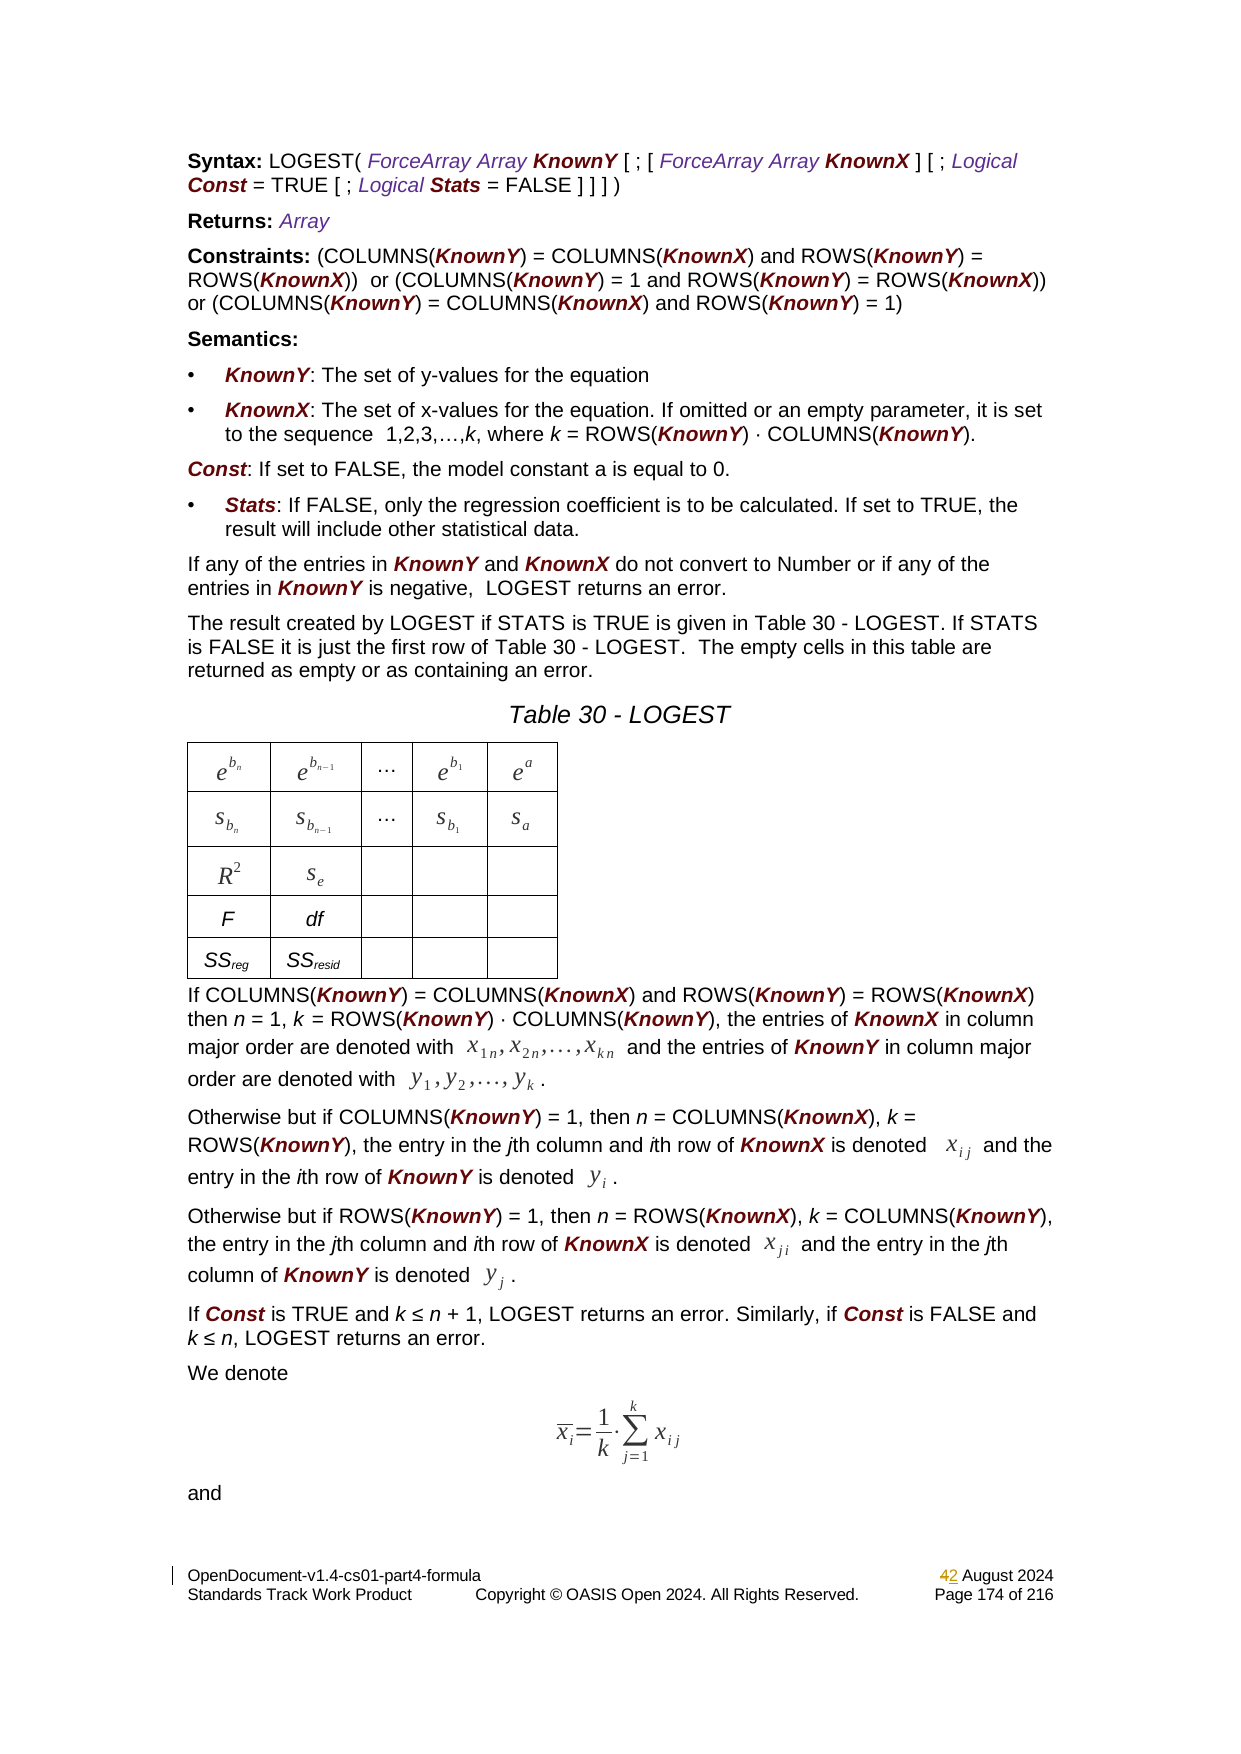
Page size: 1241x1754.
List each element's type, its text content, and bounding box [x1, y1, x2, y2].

text Otherwise but if COLUMNS(KnownY) = 1, then n = COLUMNS(KnownX), k = ROWS(KnownY), the entry in the jth column and ith row of KnownX is denoted and the entry in the ith row of KnownY is denoted . [187, 1106, 1053, 1192]
text We denote [187, 1362, 1053, 1385]
table_header [488, 743, 557, 791]
table_cell [188, 847, 270, 895]
table_cell [413, 938, 487, 978]
table_cell SSresid [271, 938, 361, 978]
table_cell [188, 792, 270, 846]
table_cell [271, 792, 361, 846]
table_cell F [188, 896, 270, 937]
list KnownY: The set of y-values for the equation [187, 363, 1053, 387]
list Stats: If FALSE, only the regression coefficient is to be calculated. If set to TRUE, the result will include other statistical data. [187, 493, 1053, 541]
text Semantics: [187, 327, 1053, 351]
table_cell SSreg [188, 938, 270, 978]
table_cell … [362, 792, 412, 846]
table_cell [488, 792, 557, 846]
table_cell [488, 847, 557, 895]
text Otherwise but if ROWS(KnownY) = 1, then n = ROWS(KnownX), k = COLUMNS(KnownY), the entry in the jth column and ith row of KnownX is denoted and the entry in the jth column of KnownY is denoted . [187, 1204, 1053, 1290]
table_cell [362, 896, 412, 937]
text Const: If set to FALSE, the model constant a is equal to 0. [187, 458, 1053, 481]
table_header [188, 743, 270, 791]
text Table 30 - LOGEST [187, 701, 1053, 729]
table_cell [413, 896, 487, 937]
table_cell [413, 792, 487, 846]
text Returns: Array [187, 209, 1053, 233]
text If COLUMNS(KnownY) = COLUMNS(KnownX) and ROWS(KnownY) = ROWS(KnownX) then n = 1, k = ROWS(KnownY) ∙ COLUMNS(KnownY), the entries of KnownX in column major order are denoted with and the entries of KnownY in column major order are denoted with . [187, 984, 1053, 1094]
table_header [271, 743, 361, 791]
table_cell [488, 938, 557, 978]
table_header … [362, 743, 412, 791]
text Constraints: (COLUMNS(KnownY) = COLUMNS(KnownX) and ROWS(KnownY) = ROWS(KnownX)) or (COLUMNS(KnownY) = 1 and ROWS(KnownY) = ROWS(KnownX)) or (COLUMNS(KnownY) = COLUMNS(KnownX) and ROWS(KnownY) = 1) [187, 245, 1053, 315]
table_cell [362, 938, 412, 978]
table_cell [362, 847, 412, 895]
text The result created by LOGEST if STATS is TRUE is given in Table 30 - LOGEST. If STATS is FALSE it is just the first row of Table 30 - LOGEST. The empty cells in this table are returned as empty or as containing an error. [187, 612, 1053, 682]
text and [187, 1481, 1053, 1505]
table_cell [413, 847, 487, 895]
text Syntax: LOGEST( ForceArray Array KnownY [ ; [ ForceArray Array KnownX ] [ ; Logical Const = TRUE [ ; Logical Stats = FALSE ] ] ] ) [187, 150, 1053, 197]
table_cell [271, 847, 361, 895]
text If any of the entries in KnownY and KnownX do not convert to Number or if any of the entries in KnownY is negative, LOGEST returns an error. [187, 553, 1053, 600]
table_header [413, 743, 487, 791]
table_cell df [271, 896, 361, 937]
text If Const is TRUE and k ≤ n + 1, LOGEST returns an error. Similarly, if Const is FALSE and k ≤ n, LOGEST returns an error. [187, 1302, 1053, 1349]
table_cell [488, 896, 557, 937]
list KnownX: The set of x-values for the equation. If omitted or an empty parameter, it is set to the sequence 1,2,3,…,k, where k = ROWS(KnownY) ∙ COLUMNS(KnownY). [187, 399, 1053, 446]
